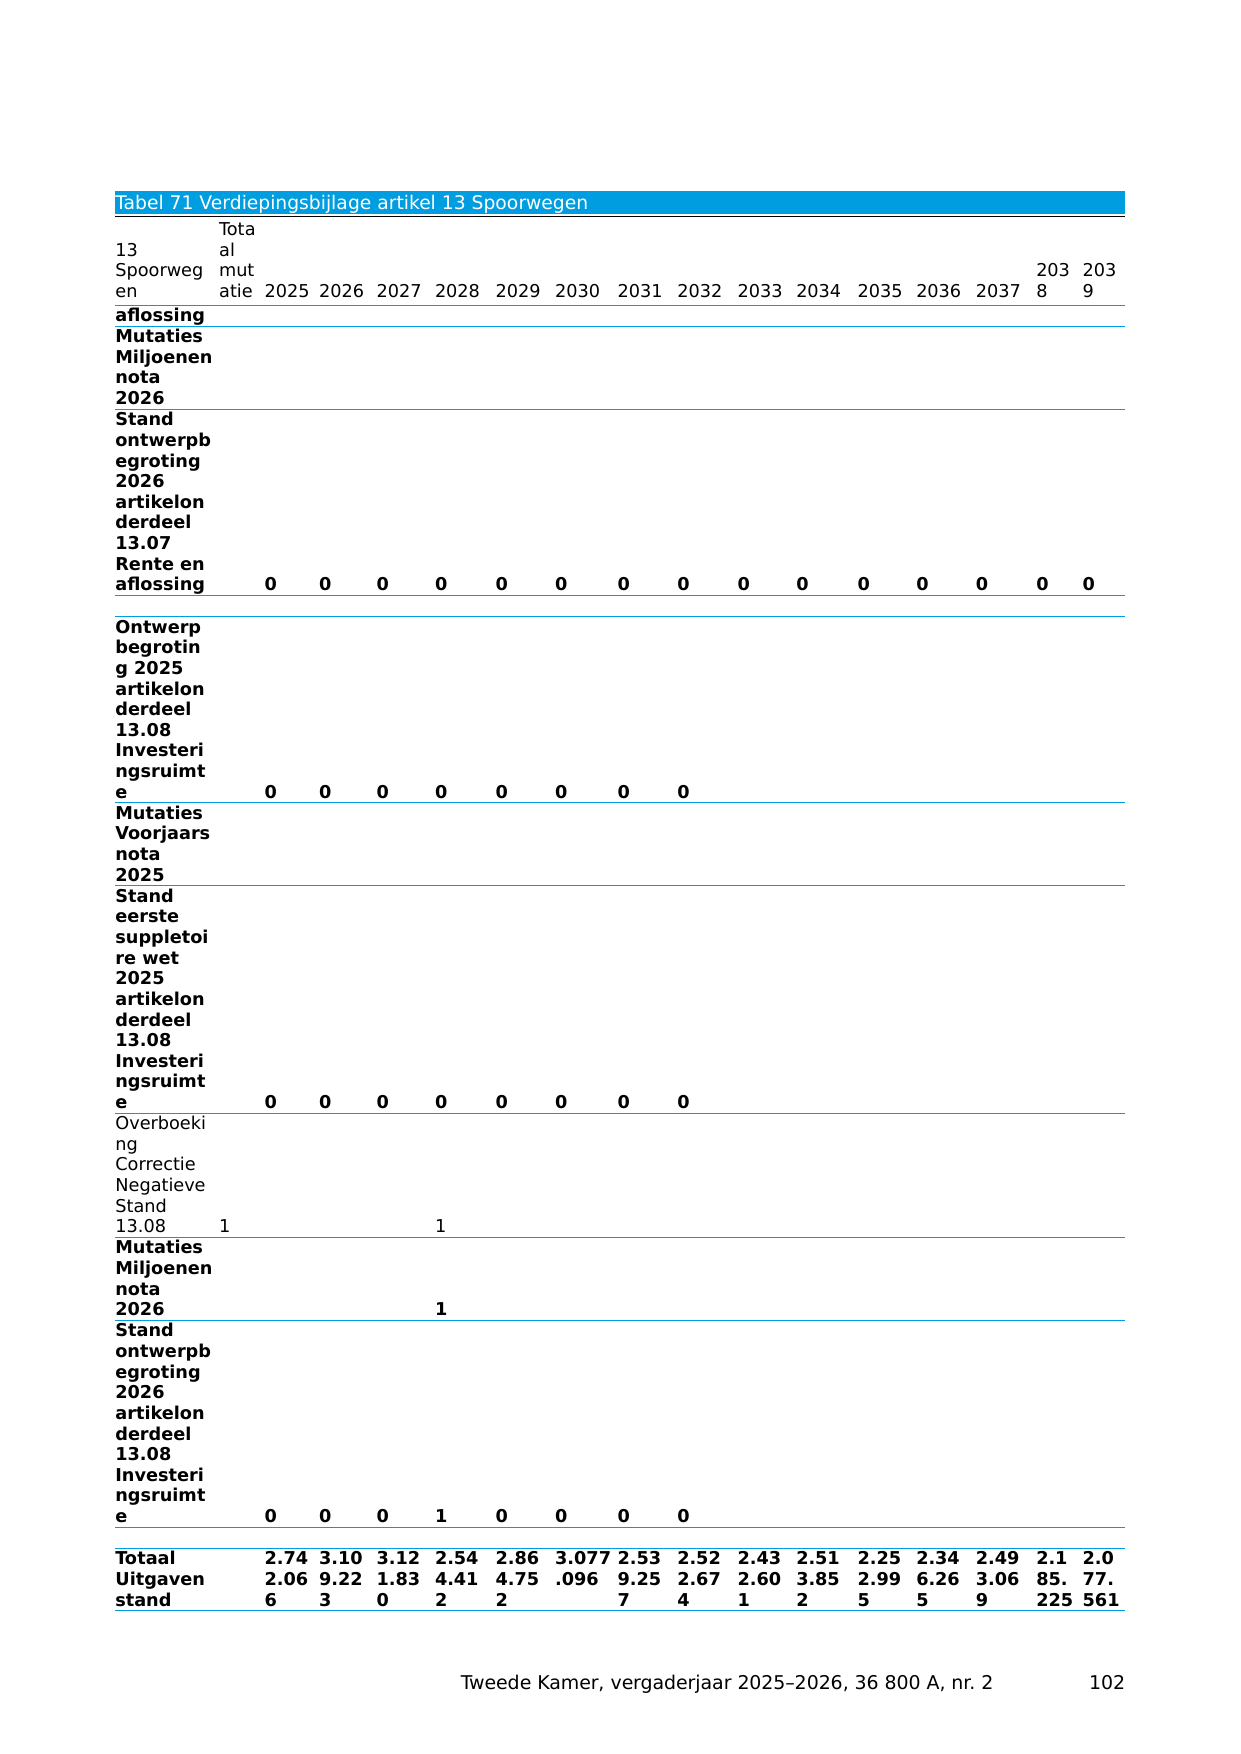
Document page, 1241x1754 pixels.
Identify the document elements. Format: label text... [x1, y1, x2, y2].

table_cell [432, 803, 492, 885]
table_cell [793, 1114, 854, 1237]
table_cell [793, 1528, 854, 1548]
table_cell [615, 1528, 674, 1548]
table_cell 0 [493, 1321, 552, 1527]
table_cell [855, 886, 913, 1113]
table_cell 0 [973, 410, 1033, 595]
table_cell 0 [493, 886, 552, 1113]
table_cell [793, 617, 854, 802]
table_cell 3.077.096 [552, 1549, 614, 1610]
table_cell [1033, 1528, 1079, 1548]
table_cell 0 [316, 410, 373, 595]
table_cell [735, 803, 793, 885]
table_cell [735, 617, 793, 802]
table_cell [973, 1114, 1033, 1237]
table_cell [1033, 327, 1079, 409]
table_cell 2.539.257 [615, 1549, 674, 1610]
table_cell 2.252.995 [855, 1549, 913, 1610]
table_cell [735, 1238, 793, 1320]
table_cell [913, 803, 973, 885]
table_cell 0 [615, 886, 674, 1113]
table_cell 3.121.830 [374, 1549, 432, 1610]
table_cell 0 [261, 886, 316, 1113]
table_cell [493, 803, 552, 885]
table_cell [216, 886, 261, 1113]
table_cell 2.077.561 [1080, 1549, 1125, 1610]
table_cell [552, 306, 614, 326]
table_cell [855, 803, 913, 885]
table_cell [735, 1528, 793, 1548]
table_cell 3.109.223 [316, 1549, 373, 1610]
table_cell [1080, 1528, 1125, 1548]
table_cell 2.493.069 [973, 1549, 1033, 1610]
table_cell [793, 306, 854, 326]
table_cell 0 [615, 1321, 674, 1527]
table_cell [913, 886, 973, 1113]
table_cell 2.432.601 [735, 1549, 793, 1610]
table_cell [855, 327, 913, 409]
table_cell [913, 1321, 973, 1527]
table_cell [374, 327, 432, 409]
table_cell [615, 306, 674, 326]
table_cell [1033, 1114, 1079, 1237]
table_cell [1080, 306, 1125, 326]
table_cell [261, 1238, 316, 1320]
table_cell [374, 306, 432, 326]
table_cell [913, 1238, 973, 1320]
table_cell [432, 596, 492, 616]
table_cell [615, 1238, 674, 1320]
table_cell [973, 1238, 1033, 1320]
table_cell [735, 596, 793, 616]
table_cell [735, 327, 793, 409]
table_cell [216, 617, 261, 802]
table_cell [216, 410, 261, 595]
table_cell 0 [735, 410, 793, 595]
table_cell [793, 803, 854, 885]
table_cell [374, 1528, 432, 1548]
table_cell 0 [1033, 410, 1079, 595]
table_cell [216, 1321, 261, 1527]
table_cell [1080, 327, 1125, 409]
table_cell [374, 803, 432, 885]
table_cell [793, 596, 854, 616]
table_cell [316, 1114, 373, 1237]
table_cell [316, 327, 373, 409]
table_cell 0 [261, 1321, 316, 1527]
table_cell [552, 596, 614, 616]
table_cell [374, 596, 432, 616]
table_cell [374, 1238, 432, 1320]
table_cell 2034 [793, 217, 854, 304]
table_cell 0 [316, 886, 373, 1113]
table_cell [913, 1114, 973, 1237]
table_cell 0 [552, 410, 614, 595]
table_cell [552, 803, 614, 885]
table_cell [674, 596, 734, 616]
table_cell 2.513.852 [793, 1549, 854, 1610]
table_cell [552, 1114, 614, 1237]
table_cell 2030 [552, 217, 614, 304]
table_cell [216, 1238, 261, 1320]
table_cell [261, 803, 316, 885]
table_cell [674, 1528, 734, 1548]
table_cell [115, 1528, 216, 1548]
table_cell [973, 327, 1033, 409]
table_cell 0 [855, 410, 913, 595]
table_cell Totaal mutatie [216, 217, 261, 304]
table_cell 0 [316, 617, 373, 802]
table_cell [973, 886, 1033, 1113]
table_cell Totaal Uitgaven stand [115, 1549, 216, 1610]
table_cell [913, 596, 973, 616]
table_cell [973, 803, 1033, 885]
table_cell [615, 1114, 674, 1237]
table_cell [674, 803, 734, 885]
table_cell [216, 1528, 261, 1548]
table_cell [374, 1114, 432, 1237]
table_cell [1033, 596, 1079, 616]
table_cell [674, 327, 734, 409]
table_cell [216, 306, 261, 326]
table_cell 0 [432, 410, 492, 595]
table_cell 2026 [316, 217, 373, 304]
table_cell 0 [615, 617, 674, 802]
table_cell [855, 1238, 913, 1320]
table_cell [261, 1528, 316, 1548]
table_cell [793, 886, 854, 1113]
table_cell 2.522.674 [674, 1549, 734, 1610]
table_cell [735, 1321, 793, 1527]
table_cell 0 [374, 1321, 432, 1527]
table_cell [735, 1114, 793, 1237]
table_cell 2028 [432, 217, 492, 304]
table_cell 0 [615, 410, 674, 595]
table_cell 0 [261, 410, 316, 595]
table_cell [735, 886, 793, 1113]
table_cell [316, 803, 373, 885]
table_cell [316, 596, 373, 616]
table_cell Stand ontwerpbegroting 2026 artikelonderdeel 13.08 Investeringsruimte [115, 1321, 216, 1527]
table_cell Stand eerste suppletoire wet 2025 artikelonderdeel 13.08 Investeringsruimte [115, 886, 216, 1113]
table_cell [1080, 1238, 1125, 1320]
table_cell [1080, 803, 1125, 885]
table_cell [793, 327, 854, 409]
table_cell Mutaties Miljoenennota 2026 [115, 1238, 216, 1320]
table_cell 0 [493, 617, 552, 802]
table_cell 0 [674, 1321, 734, 1527]
table_cell 0 [316, 1321, 373, 1527]
table_cell 1 [432, 1321, 492, 1527]
table_cell [913, 1528, 973, 1548]
table_cell [674, 1114, 734, 1237]
table_cell [674, 306, 734, 326]
table_cell 0 [552, 617, 614, 802]
table_cell [913, 327, 973, 409]
table_cell 2036 [913, 217, 973, 304]
table_cell 2.544.412 [432, 1549, 492, 1610]
table_cell [674, 1238, 734, 1320]
table_cell 1 [432, 1114, 492, 1237]
table_cell [615, 596, 674, 616]
table_cell [316, 1238, 373, 1320]
table_cell 2025 [261, 217, 316, 304]
table_cell 2035 [855, 217, 913, 304]
table_cell [973, 617, 1033, 802]
table_cell [493, 1114, 552, 1237]
table_cell 2027 [374, 217, 432, 304]
table_cell Ontwerpbegroting 2025 artikelonderdeel 13.08 Investeringsruimte [115, 617, 216, 802]
table_cell [735, 306, 793, 326]
table_cell [1080, 617, 1125, 802]
table_cell [216, 327, 261, 409]
table_cell 1 [432, 1238, 492, 1320]
table_cell [1080, 886, 1125, 1113]
table_cell [973, 306, 1033, 326]
table_cell [1033, 803, 1079, 885]
table_cell [432, 306, 492, 326]
table_cell [855, 306, 913, 326]
table_cell 2.864.752 [493, 1549, 552, 1610]
table_cell Mutaties Voorjaarsnota 2025 [115, 803, 216, 885]
table_cell [261, 306, 316, 326]
table_cell [1080, 1114, 1125, 1237]
table_cell [432, 327, 492, 409]
table_cell [913, 617, 973, 802]
table_cell [261, 1114, 316, 1237]
table_cell 2031 [615, 217, 674, 304]
table_cell Mutaties Miljoenennota 2026 [115, 327, 216, 409]
table_cell 2.185.225 [1033, 1549, 1079, 1610]
table_cell [493, 596, 552, 616]
table_cell [432, 1528, 492, 1548]
table_cell [615, 327, 674, 409]
table_cell 0 [674, 410, 734, 595]
table_cell 0 [552, 1321, 614, 1527]
table_cell [793, 1238, 854, 1320]
table_cell [316, 1528, 373, 1548]
table_cell [115, 596, 216, 616]
table_cell 0 [793, 410, 854, 595]
table_cell 0 [552, 886, 614, 1113]
table_cell [615, 803, 674, 885]
table_cell [973, 1528, 1033, 1548]
table_cell [493, 1238, 552, 1320]
table_cell [793, 1321, 854, 1527]
table_cell 0 [1080, 410, 1125, 595]
table_cell [552, 1528, 614, 1548]
table_cell [552, 327, 614, 409]
table_cell [855, 596, 913, 616]
table_cell 0 [913, 410, 973, 595]
table_cell 0 [493, 410, 552, 595]
table_cell aflossing [115, 306, 216, 326]
table_cell 2.346.265 [913, 1549, 973, 1610]
table_cell [1080, 1321, 1125, 1527]
table_cell 1 [216, 1114, 261, 1237]
table_cell [855, 1321, 913, 1527]
table_cell [913, 306, 973, 326]
table_cell [1033, 1321, 1079, 1527]
table_cell [1033, 886, 1079, 1113]
table_cell 0 [261, 617, 316, 802]
table_cell 2.742.066 [261, 1549, 316, 1610]
table_cell 0 [432, 886, 492, 1113]
table_cell [855, 617, 913, 802]
table_cell 13 Spoorwegen [115, 217, 216, 304]
table_cell 0 [374, 617, 432, 802]
table_cell 0 [374, 410, 432, 595]
table_cell [1080, 596, 1125, 616]
table_cell [216, 1549, 261, 1610]
table_cell 2033 [735, 217, 793, 304]
table_cell [493, 1528, 552, 1548]
table_cell [1033, 617, 1079, 802]
table_cell 2029 [493, 217, 552, 304]
table_cell [1033, 1238, 1079, 1320]
table_cell [493, 306, 552, 326]
table_cell [493, 327, 552, 409]
table_cell [855, 1114, 913, 1237]
table_cell [552, 1238, 614, 1320]
table_cell [973, 596, 1033, 616]
table_cell [261, 596, 316, 616]
table_cell [973, 1321, 1033, 1527]
table_cell 2038 [1033, 217, 1079, 304]
table_cell 0 [674, 886, 734, 1113]
table_cell 0 [674, 617, 734, 802]
table_cell [855, 1528, 913, 1548]
table_cell [216, 803, 261, 885]
table_cell Stand ontwerpbegroting 2026 artikelonderdeel 13.07 Rente en aflossing [115, 410, 216, 595]
table_cell 0 [374, 886, 432, 1113]
table_cell 0 [432, 617, 492, 802]
table_cell 2037 [973, 217, 1033, 304]
table_cell [261, 327, 316, 409]
table_cell [316, 306, 373, 326]
table_cell 2039 [1080, 217, 1125, 304]
table_cell [1033, 306, 1079, 326]
table_cell [216, 596, 261, 616]
table_cell 2032 [674, 217, 734, 304]
table_cell Overboeking Correctie Negatieve Stand 13.08 [115, 1114, 216, 1237]
